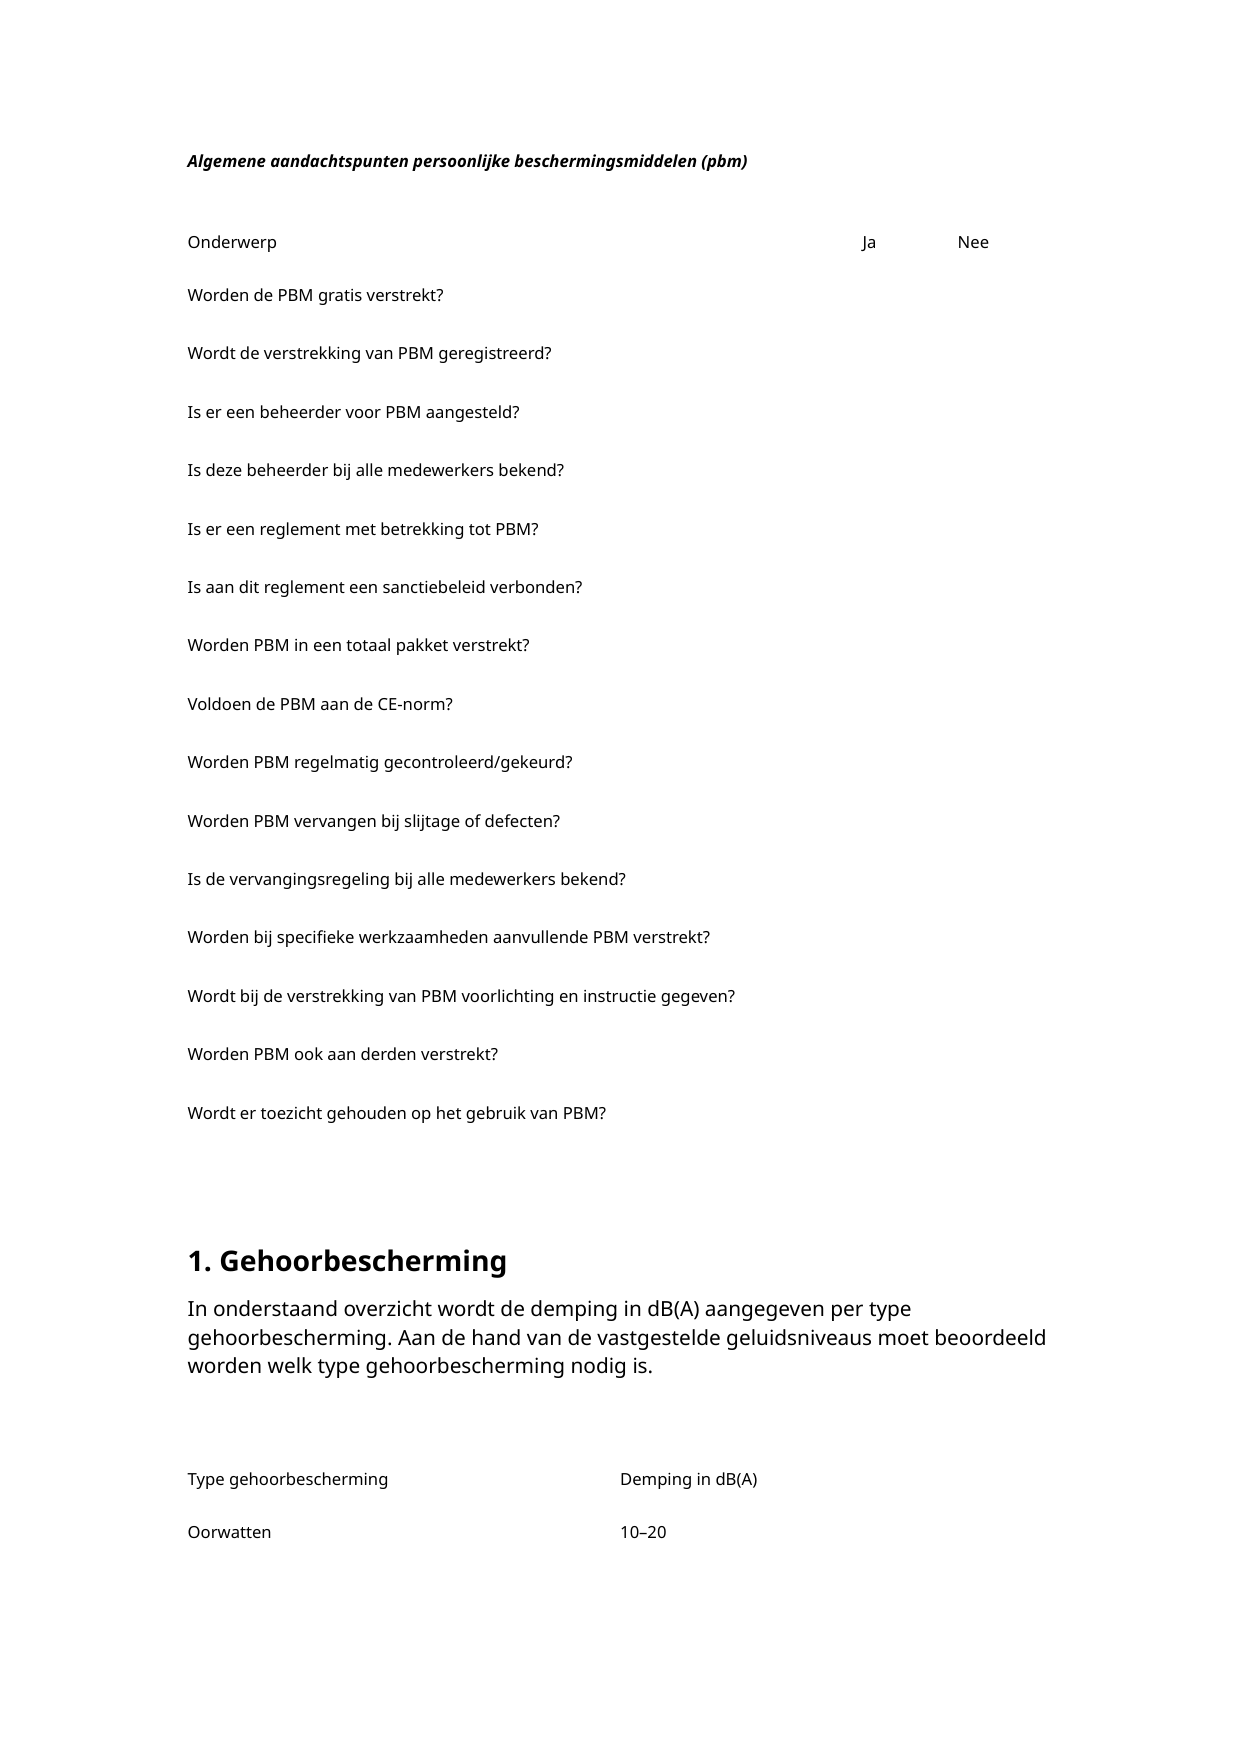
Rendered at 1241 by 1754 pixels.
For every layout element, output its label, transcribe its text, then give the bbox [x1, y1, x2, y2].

table_cell [958, 459, 1053, 517]
table_cell [958, 751, 1053, 809]
table_cell Wordt de verstrekking van PBM geregistreerd? [188, 342, 862, 400]
table_cell [862, 342, 957, 400]
table_cell Oorwatten [188, 1520, 620, 1543]
table_cell [862, 400, 957, 459]
table_header Nee [958, 231, 1053, 283]
table_cell [958, 517, 1053, 576]
table_cell Is de vervangingsregeling bij alle medewerkers bekend? [188, 868, 862, 926]
table_header Demping in dB(A) [620, 1468, 1053, 1520]
table_cell [862, 576, 957, 634]
table_cell [862, 459, 957, 517]
table_cell Is er een reglement met betrekking tot PBM? [188, 517, 862, 576]
table_cell [958, 985, 1053, 1043]
table_cell [862, 868, 957, 926]
table_cell [862, 926, 957, 984]
table_cell Voldoen de PBM aan de CE-norm? [188, 693, 862, 751]
table_cell Worden bij specifieke werkzaamheden aanvullende PBM verstrekt? [188, 926, 862, 984]
table_cell Wordt er toezicht gehouden op het gebruik van PBM? [188, 1101, 862, 1160]
table_cell [958, 926, 1053, 984]
table_cell [958, 634, 1053, 692]
table_cell Worden de PBM gratis verstrekt? [188, 283, 862, 342]
text In onderstaand overzicht wordt de demping in dB(A) aangegeven per type gehoorbescherming. Aan de hand van de vastgestelde geluidsniveaus moet beoordeeld worden welk type gehoorbescherming nodig is. [187, 1294, 1053, 1380]
table_cell Wordt bij de verstrekking van PBM voorlichting en instructie gegeven? [188, 985, 862, 1043]
table_cell [862, 751, 957, 809]
table_cell Worden PBM regelmatig gecontroleerd/gekeurd? [188, 751, 862, 809]
table_cell [958, 342, 1053, 400]
table_cell [862, 985, 957, 1043]
table_cell [958, 283, 1053, 342]
table_cell [958, 693, 1053, 751]
table_cell [862, 517, 957, 576]
table_cell [862, 634, 957, 692]
text Algemene aandachtspunten persoonlijke beschermingsmiddelen (pbm) [187, 150, 1053, 173]
table_cell [958, 576, 1053, 634]
table_cell [862, 1101, 957, 1160]
subtitle 1. Gehoorbescherming [187, 1241, 1053, 1279]
table_cell [958, 809, 1053, 868]
table_cell Is deze beheerder bij alle medewerkers bekend? [188, 459, 862, 517]
table_cell [862, 283, 957, 342]
table_cell [958, 1043, 1053, 1101]
table_cell 10–20 [620, 1520, 1053, 1543]
table_header Onderwerp [188, 231, 862, 283]
table_cell [958, 400, 1053, 459]
table_cell Is er een beheerder voor PBM aangesteld? [188, 400, 862, 459]
table_cell Is aan dit reglement een sanctiebeleid verbonden? [188, 576, 862, 634]
table_header Ja [862, 231, 957, 283]
table_cell [862, 693, 957, 751]
table_cell [958, 868, 1053, 926]
table_cell Worden PBM in een totaal pakket verstrekt? [188, 634, 862, 692]
table_cell [862, 1043, 957, 1101]
table_cell Worden PBM vervangen bij slijtage of defecten? [188, 809, 862, 868]
table_cell Worden PBM ook aan derden verstrekt? [188, 1043, 862, 1101]
table_header Type gehoorbescherming [188, 1468, 620, 1520]
table_cell [862, 809, 957, 868]
table_cell [958, 1101, 1053, 1160]
